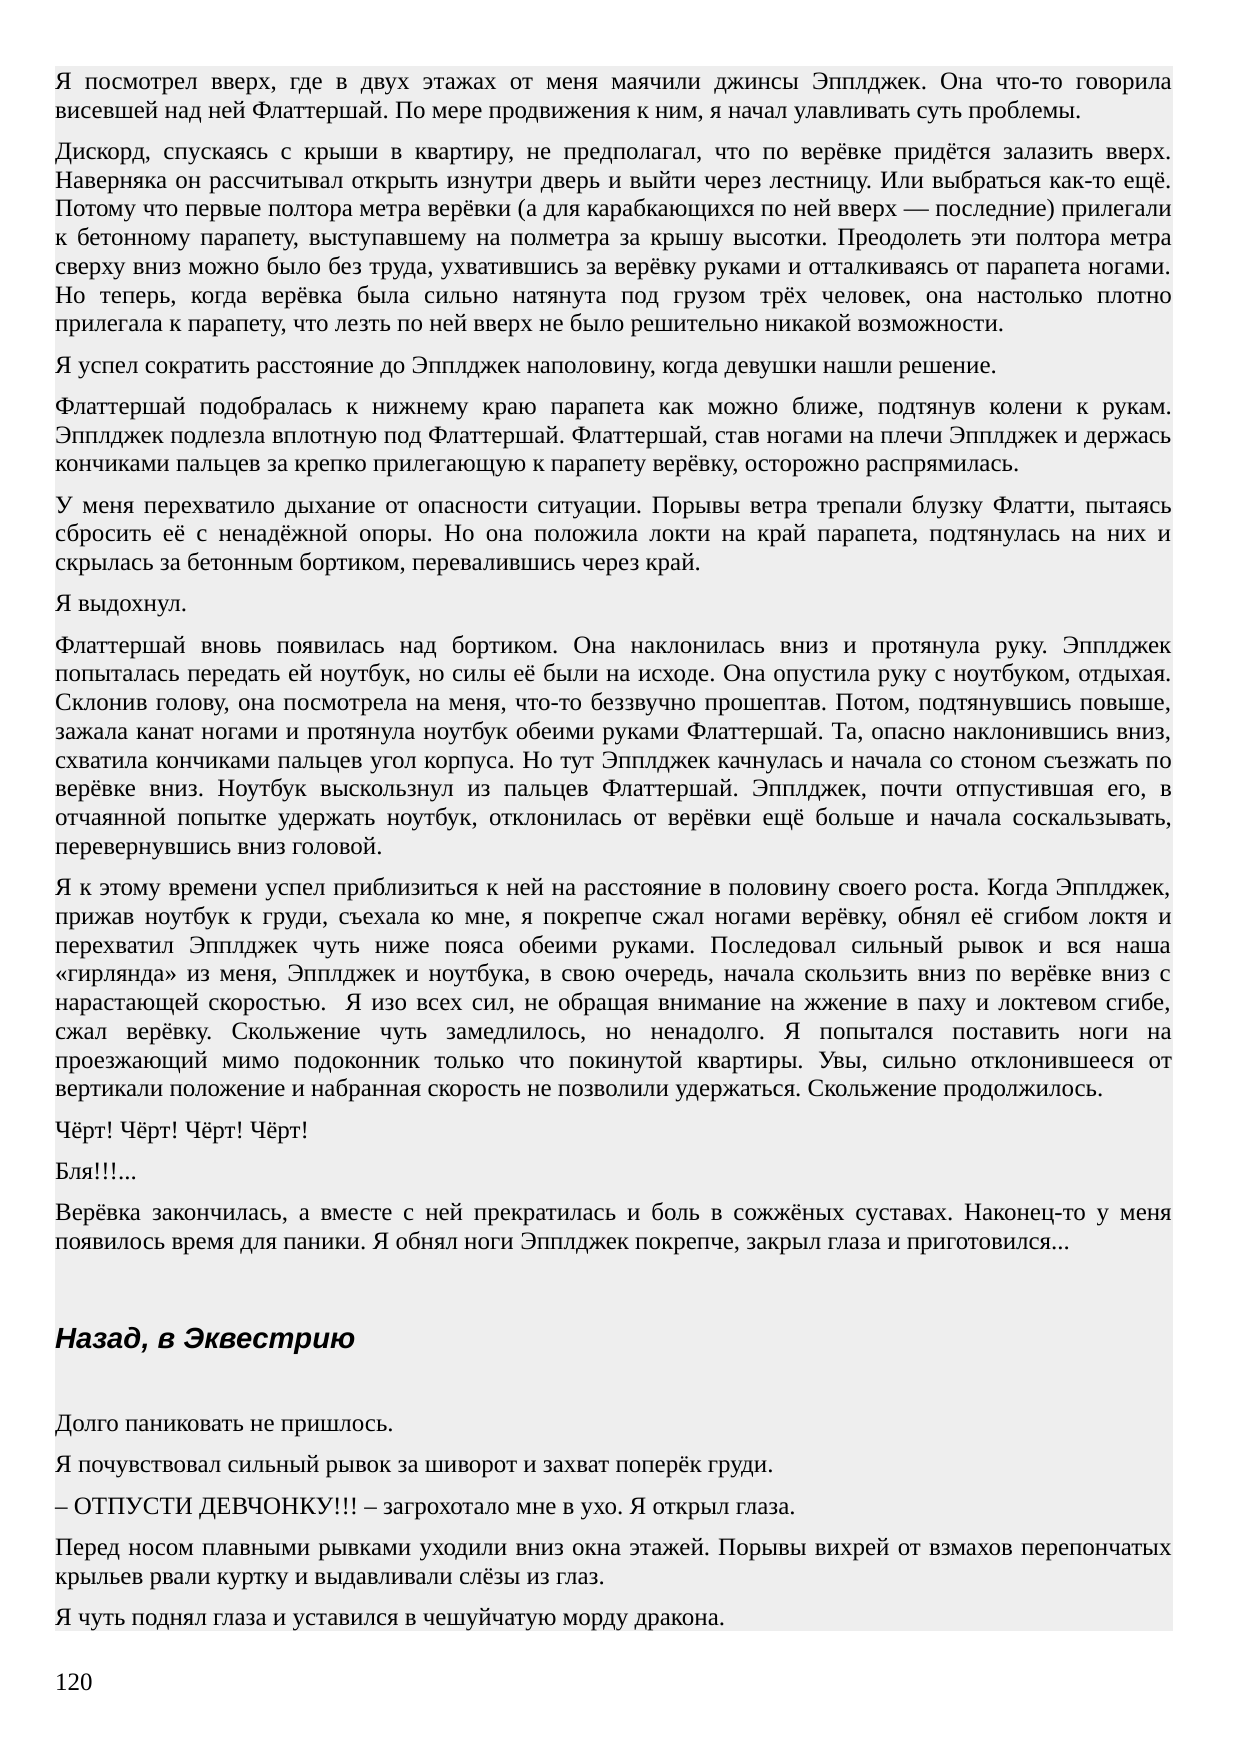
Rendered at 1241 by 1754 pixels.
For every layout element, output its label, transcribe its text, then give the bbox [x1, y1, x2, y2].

text Дискорд, спускаясь с крыши в квартиру, не предполагал, что по верёвке придётся залазить вверх. Наверняка он рассчитывал открыть изнутри дверь и выйти через лестницу. Или выбраться как-то ещё. Потому что первые полтора метра верёвки (а для карабкающихся по ней вверх — последние) прилегали к бетонному парапету, выступавшему на полметра за крышу высотки. Преодолеть эти полтора метра сверху вниз можно было без труда, ухватившись за верёвку руками и отталкиваясь от парапета ногами. Но теперь, когда верёвка была сильно натянута под грузом трёх человек, она настолько плотно прилегала к парапету, что лезть по ней вверх не было решительно никакой возможности. [55, 136, 1173, 337]
text Чёрт! Чёрт! Чёрт! Чёрт! [55, 1115, 1173, 1143]
text Перед носом плавными рывками уходили вниз окна этажей. Порывы вихрей от взмахов перепончатых крыльев рвали куртку и выдавливали слёзы из глаз. [55, 1532, 1173, 1589]
text Долго паниковать не пришлось. [55, 1408, 1173, 1437]
subtitle Назад, в Эквестрию [55, 1321, 1173, 1354]
text Бля!!!... [55, 1156, 1173, 1185]
text Верёвка закончилась, а вместе с ней прекратилась и боль в сожжёных суставах. Наконец-то у меня появилось время для паники. Я обнял ноги Эпплджек покрепче, закрыл глаза и приготовился... [55, 1197, 1173, 1255]
text Я выдохнул. [55, 588, 1173, 617]
text Флаттершай подобралась к нижнему краю парапета как можно ближе, подтянув колени к рукам. Эпплджек подлезла вплотную под Флаттершай. Флаттершай, став ногами на плечи Эпплджек и держась кончиками пальцев за крепко прилегающую к парапету верёвку, осторожно распрямилась. [55, 391, 1173, 477]
text Я успел сократить расстояние до Эпплджек наполовину, когда девушки нашли решение. [55, 350, 1173, 378]
text У меня перехватило дыхание от опасности ситуации. Порывы ветра трепали блузку Флатти, пытаясь сбросить её с ненадёжной опоры. Но она положила локти на край парапета, подтянулась на них и скрылась за бетонным бортиком, перевалившись через край. [55, 490, 1173, 576]
text Я посмотрел вверх, где в двух этажах от меня маячили джинсы Эпплджек. Она что-то говорила висевшей над ней Флаттершай. По мере продвижения к ним, я начал улавливать суть проблемы. [55, 66, 1173, 123]
text Я чуть поднял глаза и уставился в чешуйчатую морду дракона. [55, 1602, 1173, 1631]
text – ОТПУСТИ ДЕВЧОНКУ!!! – загрохотало мне в ухо. Я открыл глаза. [55, 1491, 1173, 1519]
text Флаттершай вновь появилась над бортиком. Она наклонилась вниз и протянула руку. Эпплджек попыталась передать ей ноутбук, но силы её были на исходе. Она опустила руку с ноутбуком, отдыхая. Склонив голову, она посмотрела на меня, что-то беззвучно прошептав. Потом, подтянувшись повыше, зажала канат ногами и протянула ноутбук обеими руками Флаттершай. Та, опасно наклонившись вниз, схватила кончиками пальцев угол корпуса. Но тут Эпплджек качнулась и начала со стоном съезжать по верёвке вниз. Ноутбук выскользнул из пальцев Флаттершай. Эпплджек, почти отпустившая его, в отчаянной попытке удержать ноутбук, отклонилась от верёвки ещё больше и начала соскальзывать, перевернувшись вниз головой. [55, 630, 1173, 860]
text Я к этому времени успел приблизиться к ней на расстояние в половину своего роста. Когда Эпплджек, прижав ноутбук к груди, съехала ко мне, я покрепче сжал ногами верёвку, обнял её сгибом локтя и перехватил Эпплджек чуть ниже пояса обеими руками. Последовал сильный рывок и вся наша «гирлянда» из меня, Эпплджек и ноутбука, в свою очередь, начала скользить вниз по верёвке вниз с нарастающей скоростью. Я изо всех сил, не обращая внимание на жжение в паху и локтевом сгибе, сжал верёвку. Скольжение чуть замедлилось, но ненадолго. Я попытался поставить ноги на проезжающий мимо подоконник только что покинутой квартиры. Увы, сильно отклонившееся от вертикали положение и набранная скорость не позволили удержаться. Скольжение продолжилось. [55, 872, 1173, 1102]
text Я почувствовал сильный рывок за шиворот и захват поперёк груди. [55, 1449, 1173, 1478]
